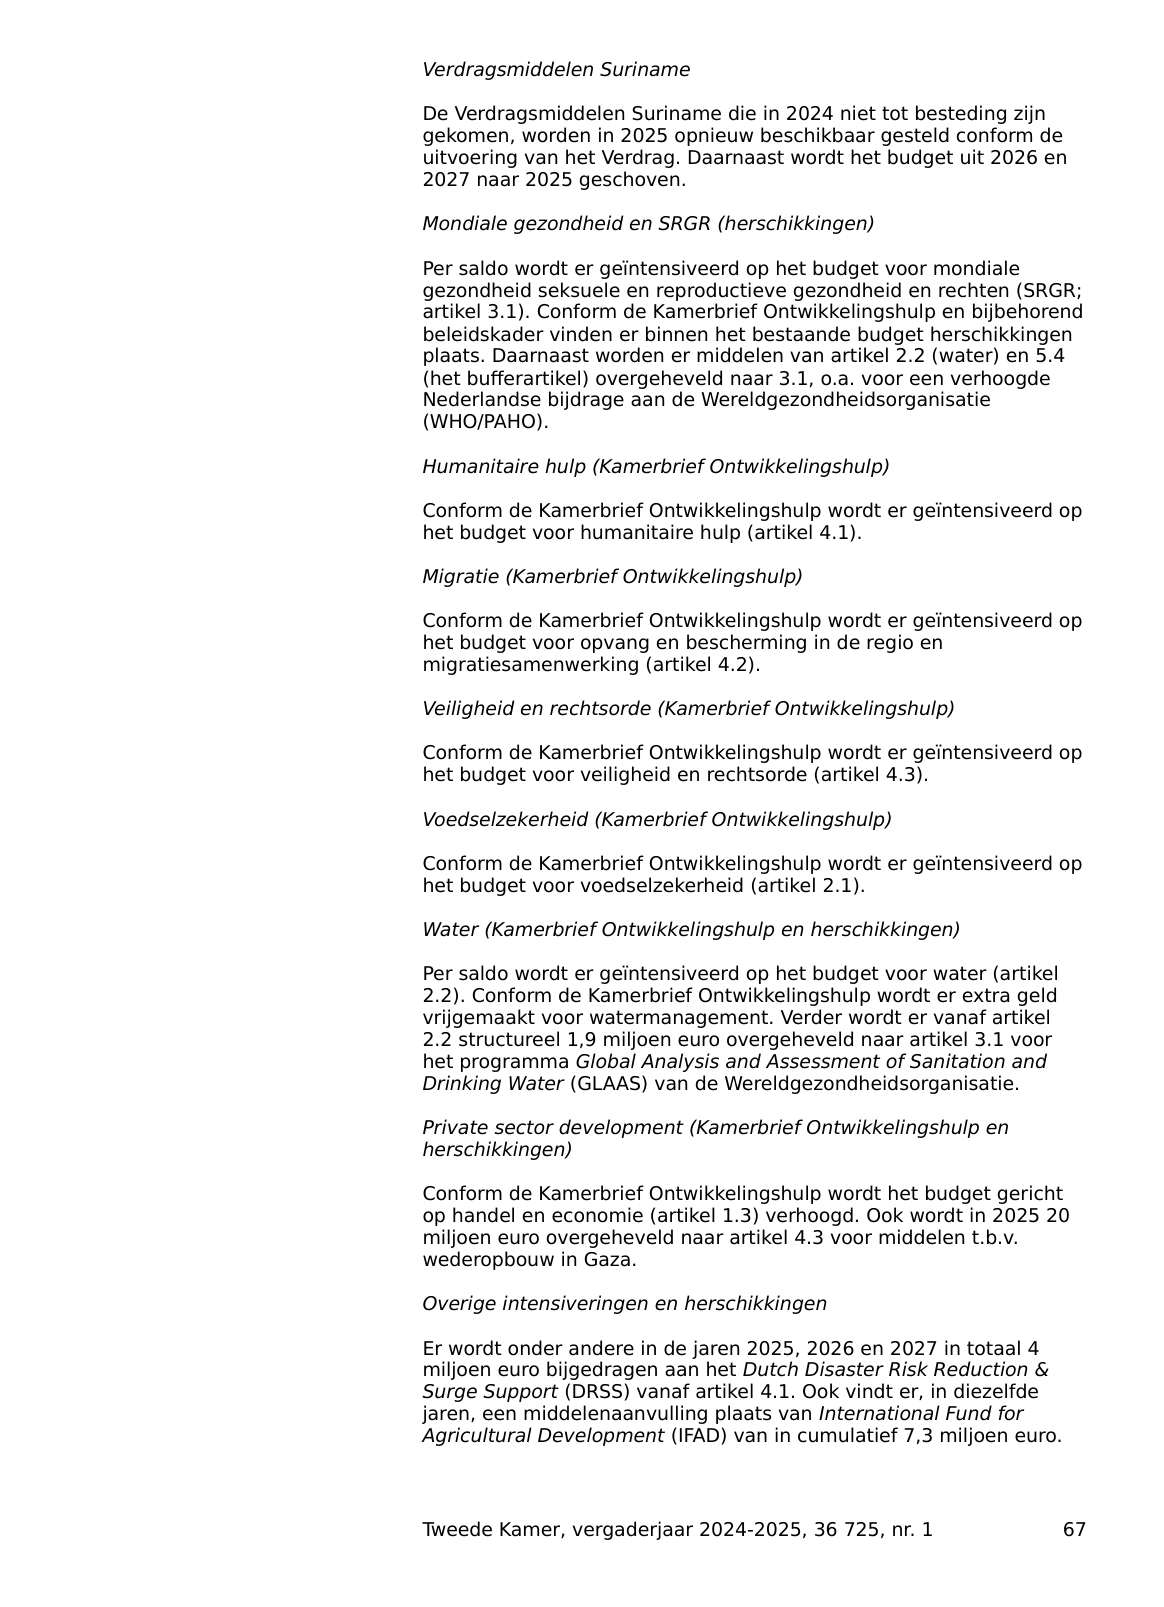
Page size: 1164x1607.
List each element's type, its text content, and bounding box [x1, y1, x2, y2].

subtitle Voedselzekerheid (Kamerbrief Ontwikkelingshulp) [422, 808, 1087, 830]
text Er wordt onder andere in de jaren 2025, 2026 en 2027 in totaal 4 miljoen euro bijgedragen aan het Dutch Disaster Risk Reduction & Surge Support (DRSS) vanaf artikel 4.1. Ook vindt er, in diezelfde jaren, een middelenaanvulling plaats van International Fund for Agricultural Development (IFAD) van in cumulatief 7,3 miljoen euro. [422, 1337, 1087, 1447]
subtitle Veiligheid en rechtsorde (Kamerbrief Ontwikkelingshulp) [422, 698, 1087, 720]
subtitle Verdragsmiddelen Suriname [422, 59, 1087, 81]
text Conform de Kamerbrief Ontwikkelingshulp wordt er geïntensiveerd op het budget voor humanitaire hulp (artikel 4.1). [422, 500, 1087, 544]
subtitle Mondiale gezondheid en SRGR (herschikkingen) [422, 213, 1087, 235]
text Conform de Kamerbrief Ontwikkelingshulp wordt het budget gericht op handel en economie (artikel 1.3) verhoogd. Ook wordt in 2025 20 miljoen euro overgeheveld naar artikel 4.3 voor middelen t.b.v. wederopbouw in Gaza. [422, 1183, 1087, 1271]
subtitle Migratie (Kamerbrief Ontwikkelingshulp) [422, 566, 1087, 588]
text Conform de Kamerbrief Ontwikkelingshulp wordt er geïntensiveerd op het budget voor voedselzekerheid (artikel 2.1). [422, 853, 1087, 897]
text Conform de Kamerbrief Ontwikkelingshulp wordt er geïntensiveerd op het budget voor opvang en bescherming in de regio en migratiesamenwerking (artikel 4.2). [422, 610, 1087, 676]
text Conform de Kamerbrief Ontwikkelingshulp wordt er geïntensiveerd op het budget voor veiligheid en rechtsorde (artikel 4.3). [422, 742, 1087, 786]
text Per saldo wordt er geïntensiveerd op het budget voor mondiale gezondheid seksuele en reproductieve gezondheid en rechten (SRGR; artikel 3.1). Conform de Kamerbrief Ontwikkelingshulp en bijbehorend beleidskader vinden er binnen het bestaande budget herschikkingen plaats. Daarnaast worden er middelen van artikel 2.2 (water) en 5.4 (het bufferartikel) overgeheveld naar 3.1, o.a. voor een verhoogde Nederlandse bijdrage aan de Wereldgezondheidsorganisatie (WHO/PAHO). [422, 257, 1087, 433]
text De Verdragsmiddelen Suriname die in 2024 niet tot besteding zijn gekomen, worden in 2025 opnieuw beschikbaar gesteld conform de uitvoering van het Verdrag. Daarnaast wordt het budget uit 2026 en 2027 naar 2025 geschoven. [422, 103, 1087, 191]
subtitle Private sector development (Kamerbrief Ontwikkelingshulp en herschikkingen) [422, 1117, 1087, 1161]
subtitle Humanitaire hulp (Kamerbrief Ontwikkelingshulp) [422, 456, 1087, 477]
subtitle Water (Kamerbrief Ontwikkelingshulp en herschikkingen) [422, 919, 1087, 941]
text Per saldo wordt er geïntensiveerd op het budget voor water (artikel 2.2). Conform de Kamerbrief Ontwikkelingshulp wordt er extra geld vrijgemaakt voor watermanagement. Verder wordt er vanaf artikel 2.2 structureel 1,9 miljoen euro overgeheveld naar artikel 3.1 voor het programma Global Analysis and Assessment of Sanitation and Drinking Water (GLAAS) van de Wereldgezondheidsorganisatie. [422, 963, 1087, 1095]
subtitle Overige intensiveringen en herschikkingen [422, 1293, 1087, 1315]
